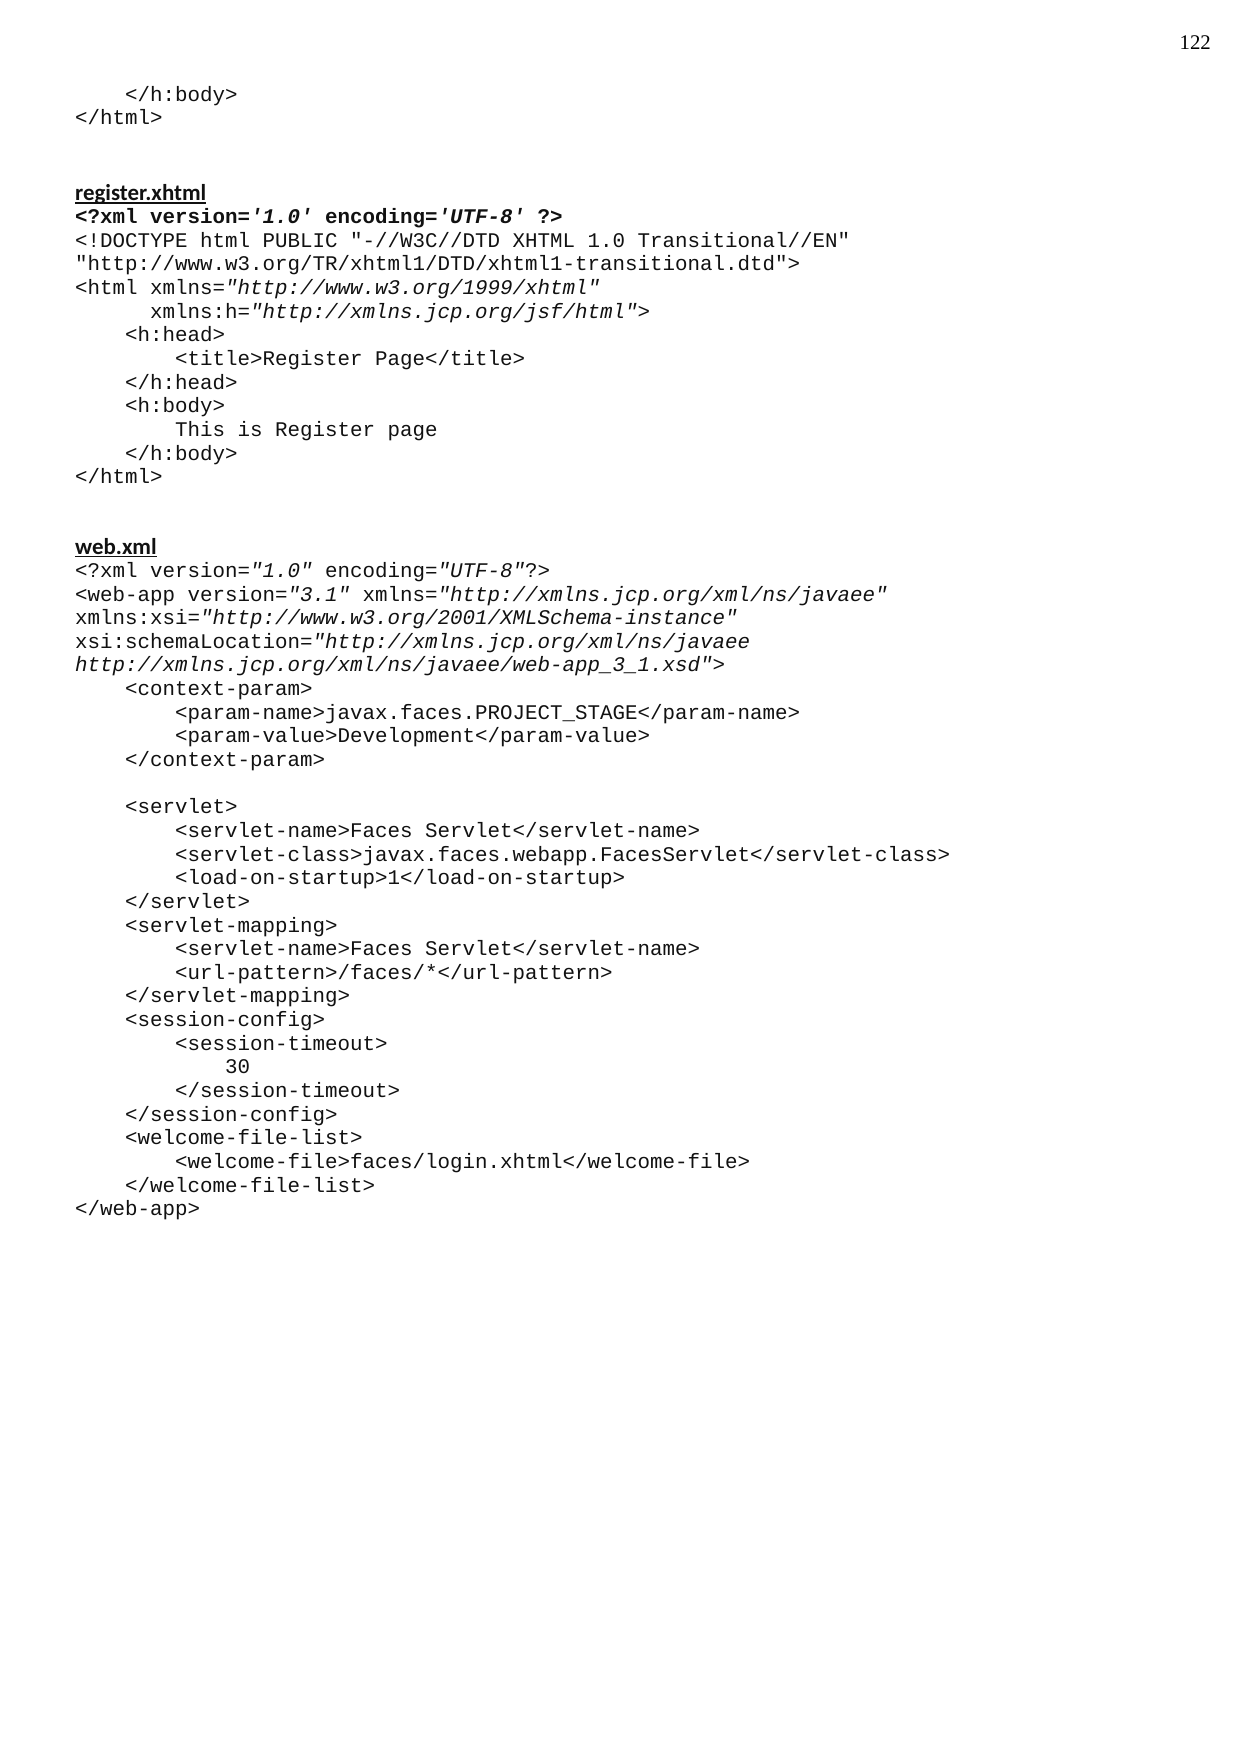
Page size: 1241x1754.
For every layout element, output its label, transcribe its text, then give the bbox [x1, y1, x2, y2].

text <servlet> [75, 796, 1211, 820]
text </h:body> [75, 443, 1211, 466]
text </context-param> [75, 749, 1211, 773]
text xmlns:h="http://xmlns.jcp.org/jsf/html"> [75, 301, 1211, 324]
text <?xml version="1.0" encoding="UTF-8"?> [75, 560, 1211, 583]
text </session-config> [75, 1104, 1211, 1127]
text 30 [75, 1056, 1211, 1080]
text This is Register page [75, 419, 1211, 443]
text </servlet> [75, 891, 1211, 914]
text <html xmlns="http://www.w3.org/1999/xhtml" [75, 277, 1211, 301]
text <h:body> [75, 395, 1211, 419]
text <param-value>Development</param-value> [75, 725, 1211, 749]
text <!DOCTYPE html PUBLIC "-//W3C//DTD XHTML 1.0 Transitional//EN" "http://www.w3.org/TR/xhtml1/DTD/xhtml1-transitional.dtd"> [75, 230, 1211, 277]
text web.xml [75, 532, 1211, 560]
text <?xml version='1.0' encoding='UTF-8' ?> [75, 206, 1211, 230]
text <servlet-class>javax.faces.webapp.FacesServlet</servlet-class> [75, 844, 1211, 867]
text <session-config> [75, 1009, 1211, 1033]
text <welcome-file>faces/login.xhtml</welcome-file> [75, 1151, 1211, 1175]
text <session-timeout> [75, 1033, 1211, 1056]
text </session-timeout> [75, 1080, 1211, 1104]
text register.xhtml [75, 178, 1211, 206]
text <url-pattern>/faces/*</url-pattern> [75, 962, 1211, 986]
text </html> [75, 466, 1211, 490]
text <param-name>javax.faces.PROJECT_STAGE</param-name> [75, 702, 1211, 725]
text </web-app> [75, 1198, 1211, 1222]
text <servlet-name>Faces Servlet</servlet-name> [75, 820, 1211, 844]
text </html> [75, 107, 1211, 131]
text </h:head> [75, 372, 1211, 395]
text <h:head> [75, 324, 1211, 348]
text <web-app version="3.1" xmlns="http://xmlns.jcp.org/xml/ns/javaee" xmlns:xsi="http://www.w3.org/2001/XMLSchema-instance" xsi:schemaLocation="http://xmlns.jcp.org/xml/ns/javaee http://xmlns.jcp.org/xml/ns/javaee/web-app_3_1.xsd"> [75, 583, 1211, 678]
text <welcome-file-list> [75, 1127, 1211, 1151]
text </servlet-mapping> [75, 986, 1211, 1009]
text <servlet-name>Faces Servlet</servlet-name> [75, 938, 1211, 962]
text <context-param> [75, 678, 1211, 702]
text <load-on-startup>1</load-on-startup> [75, 867, 1211, 891]
text <title>Register Page</title> [75, 348, 1211, 372]
text </h:body> [75, 83, 1211, 107]
text <servlet-mapping> [75, 914, 1211, 938]
text </welcome-file-list> [75, 1175, 1211, 1198]
